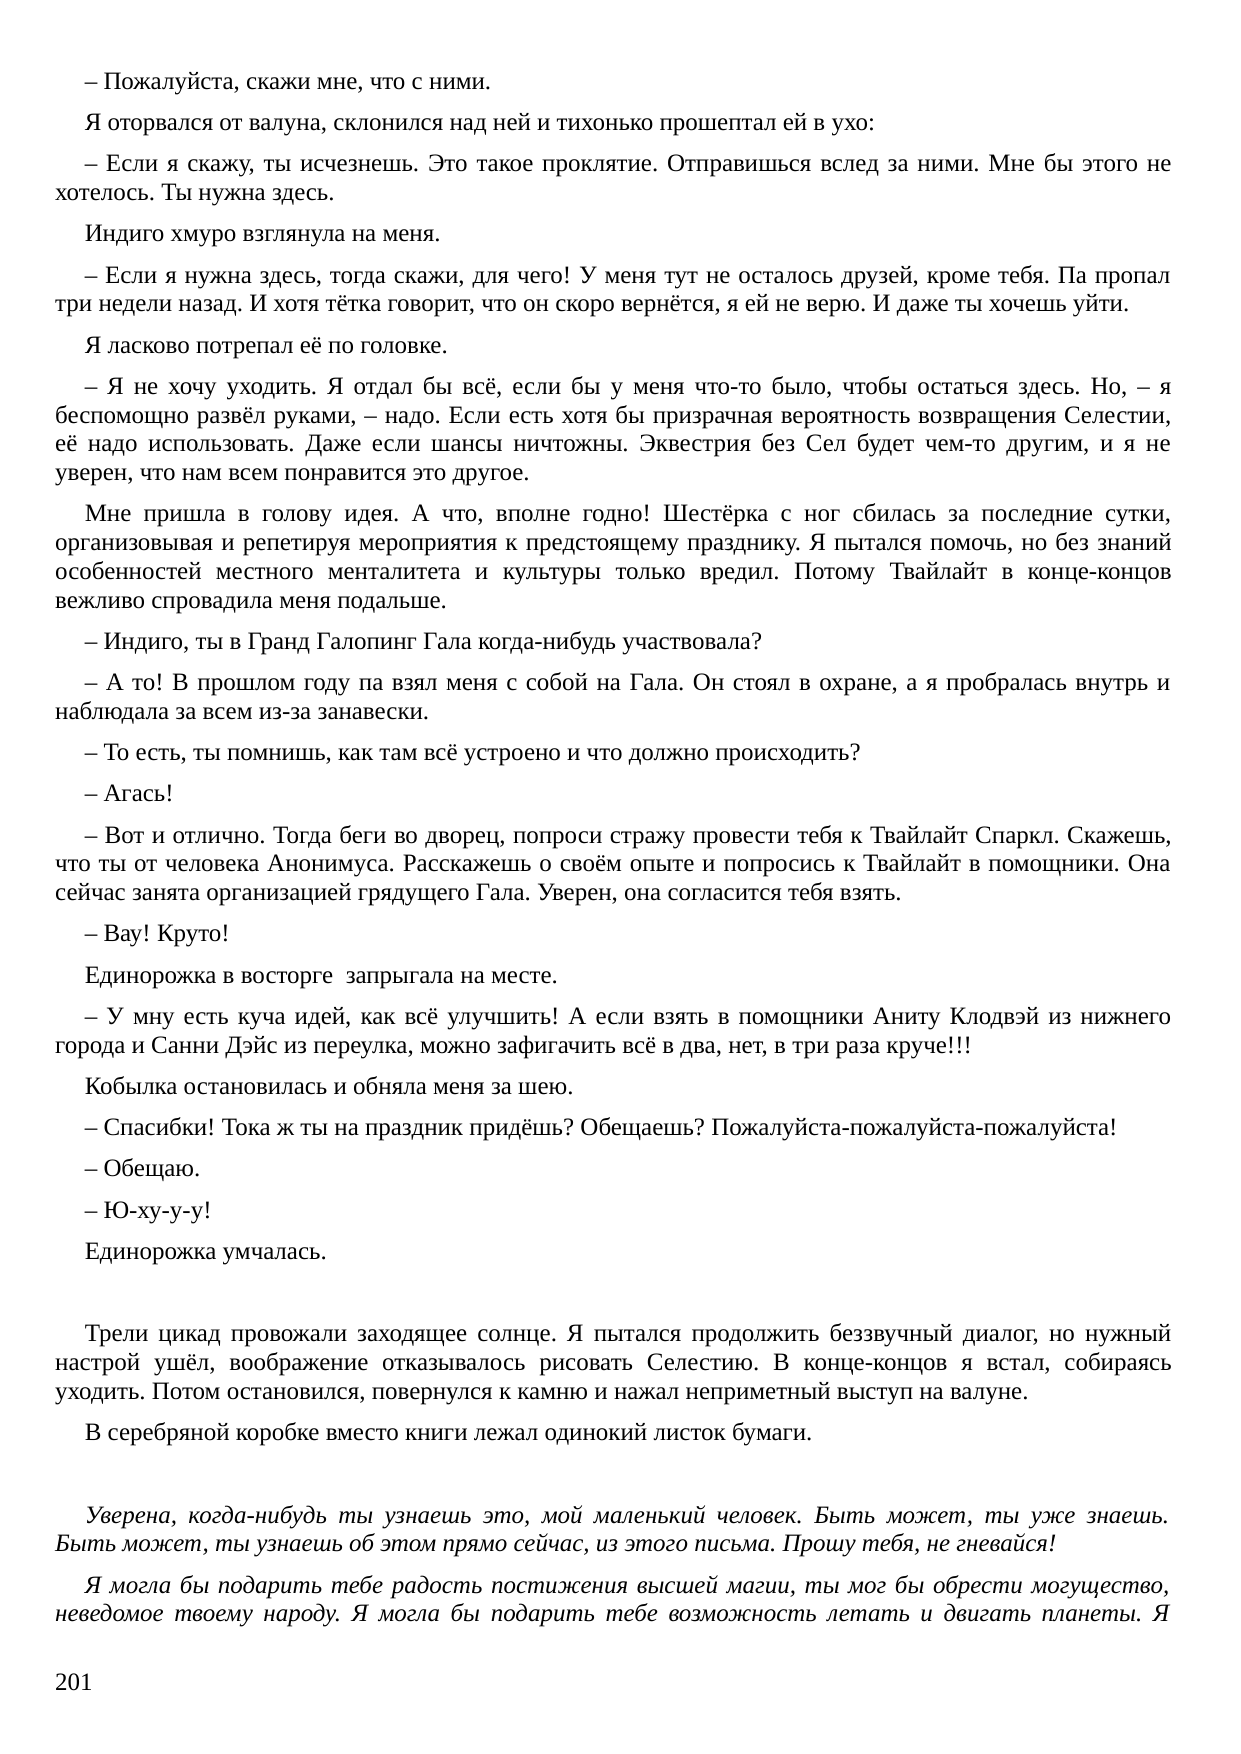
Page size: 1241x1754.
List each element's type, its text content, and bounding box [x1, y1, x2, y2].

text – У мну есть куча идей, как всё улучшить! А если взять в помощники Аниту Клодвэй из нижнего города и Санни Дэйс из переулка, можно зафигачить всё в два, нет, в три раза круче!!! [55, 1001, 1173, 1058]
text – Агась! [55, 778, 1173, 807]
text – А то! В прошлом году па взял меня с собой на Гала. Он стоял в охране, а я пробралась внутрь и наблюдала за всем из-за занавески. [55, 667, 1173, 725]
text – Вот и отлично. Тогда беги во дворец, попроси стражу провести тебя к Твайлайт Спаркл. Скажешь, что ты от человека Анонимуса. Расскажешь о своём опыте и попросись к Твайлайт в помощники. Она сейчас занята организацией грядущего Гала. Уверен, она согласится тебя взять. [55, 820, 1173, 906]
text – Пожалуйста, скажи мне, что с ними. [55, 66, 1173, 95]
text Индиго хмуро взглянула на меня. [55, 218, 1173, 247]
text – Если я скажу, ты исчезнешь. Это такое проклятие. Отправишься вслед за ними. Мне бы этого не хотелось. Ты нужна здесь. [55, 148, 1173, 206]
text – То есть, ты помнишь, как там всё устроено и что должно происходить? [55, 737, 1173, 766]
text – Спасибки! Тока ж ты на праздник придёшь? Обещаешь? Пожалуйста-пожалуйста-пожалуйста! [55, 1112, 1173, 1141]
text – Ю-ху-у-у! [55, 1195, 1173, 1223]
text Единорожка в восторге запрыгала на месте. [55, 960, 1173, 988]
text Единорожка умчалась. [55, 1236, 1173, 1265]
text – Если я нужна здесь, тогда скажи, для чего! У меня тут не осталось друзей, кроме тебя. Па пропал три недели назад. И хотя тётка говорит, что он скоро вернётся, я ей не верю. И даже ты хочешь уйти. [55, 260, 1173, 317]
text Я оторвался от валуна, склонился над ней и тихонько прошептал ей в ухо: [55, 107, 1173, 136]
text Я могла бы подарить тебе радость постижения высшей магии, ты мог бы обрести могущество, неведомое твоему народу. Я могла бы подарить тебе возможность летать и двигать планеты. Я [55, 1570, 1173, 1627]
text Уверена, когда-нибудь ты узнаешь это, мой маленький человек. Быть может, ты уже знаешь. Быть может, ты узнаешь об этом прямо сейчас, из этого письма. Прошу тебя, не гневайся! [55, 1500, 1173, 1557]
text Трели цикад провожали заходящее солнце. Я пытался продолжить беззвучный диалог, но нужный настрой ушёл, воображение отказывалось рисовать Селестию. В конце-концов я встал, собираясь уходить. Потом остановился, повернулся к камню и нажал неприметный выступ на валуне. [55, 1318, 1173, 1405]
text В серебряной коробке вместо книги лежал одинокий листок бумаги. [55, 1417, 1173, 1446]
text Я ласково потрепал её по головке. [55, 330, 1173, 358]
text Кобылка остановилась и обняла меня за шею. [55, 1071, 1173, 1100]
text – Я не хочу уходить. Я отдал бы всё, если бы у меня что-то было, чтобы остаться здесь. Но, – я беспомощно развёл руками, – надо. Если есть хотя бы призрачная вероятность возвращения Селестии, её надо использовать. Даже если шансы ничтожны. Эквестрия без Сел будет чем-то другим, и я не уверен, что нам всем понравится это другое. [55, 371, 1173, 486]
text – Индиго, ты в Гранд Галопинг Гала когда-нибудь участвовала? [55, 626, 1173, 655]
text – Обещаю. [55, 1153, 1173, 1182]
text Мне пришла в голову идея. А что, вполне годно! Шестёрка с ног сбилась за последние сутки, организовывая и репетируя мероприятия к предстоящему празднику. Я пытался помочь, но без знаний особенностей местного менталитета и культуры только вредил. Потому Твайлайт в конце-концов вежливо спровадила меня подальше. [55, 498, 1173, 613]
text – Вау! Круто! [55, 918, 1173, 947]
